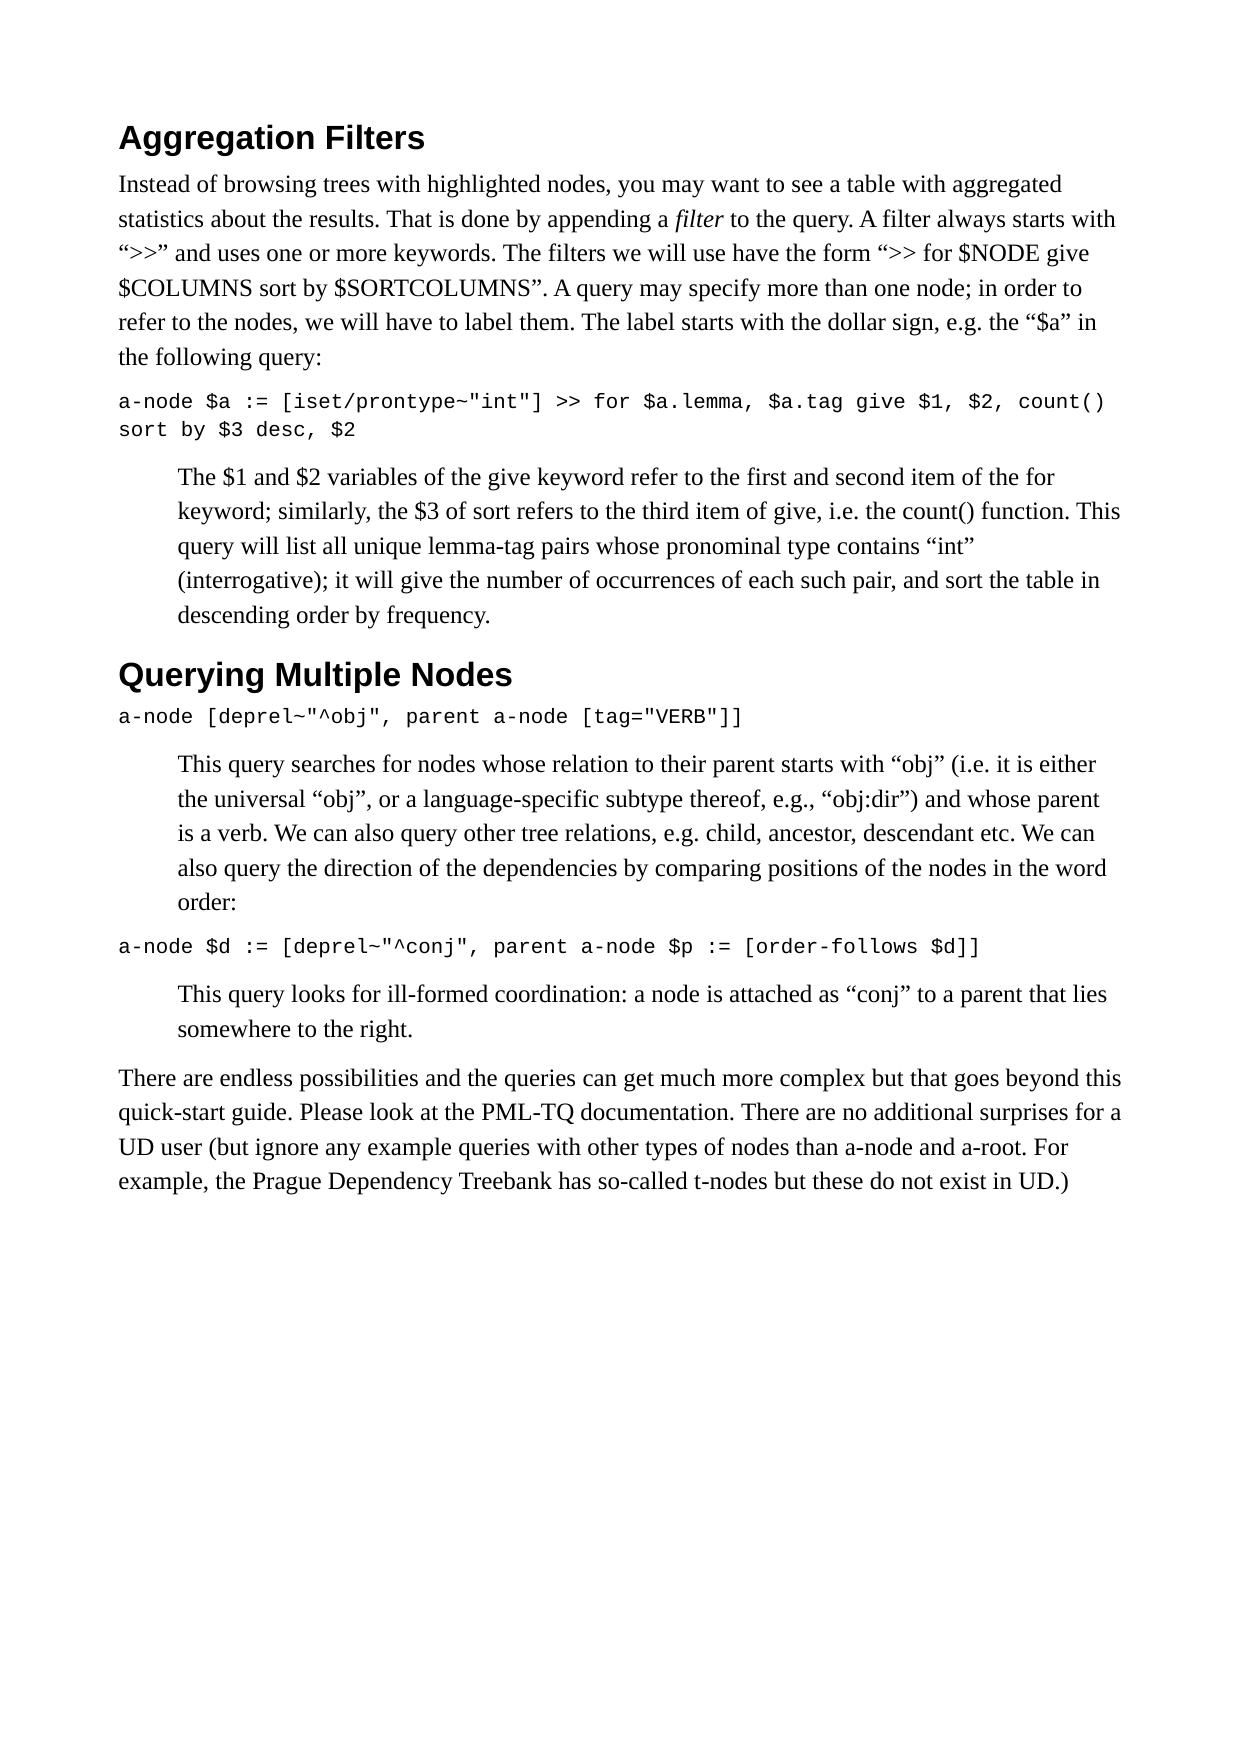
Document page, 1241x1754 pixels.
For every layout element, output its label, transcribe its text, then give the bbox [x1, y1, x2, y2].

text This query searches for nodes whose relation to their parent starts with “obj” (i.e. it is either the universal “obj”, or a language-specific subtype thereof, e.g., “obj:dir”) and whose parent is a verb. We can also query other tree relations, e.g. child, ancestor, descendant etc. We can also query the direction of the dependencies by comparing positions of the nodes in the word order: [177, 749, 1122, 916]
text a-node $d := [deprel~"^conj", parent a-node $p := [order-follows $d]] [118, 936, 1122, 960]
subtitle Aggregation Filters [118, 118, 1122, 157]
text Instead of browsing trees with highlighted nodes, you may want to see a table with aggregated statistics about the results. That is done by appending a filter to the query. A filter always starts with “>>” and uses one or more keywords. The filters we will use have the form “>> for $NODE give $COLUMNS sort by $SORTCOLUMNS”. A query may specify more than one node; in order to refer to the nodes, we will have to label them. The label starts with the dollar sign, e.g. the “$a” in the following query: [118, 169, 1122, 370]
text a-node $a := [iset/prontype~"int"] >> for $a.lemma, $a.tag give $1, $2, count() sort by $3 desc, $2 [118, 391, 1122, 443]
text There are endless possibilities and the queries can get much more complex but that goes beyond this quick-start guide. Please look at the PML-TQ documentation. There are no additional surprises for a UD user (but ignore any example queries with other types of nodes than a-node and a-root. For example, the Prague Dependency Treebank has so-called t-nodes but these do not exist in UD.) [118, 1063, 1122, 1195]
subtitle Querying Multiple Nodes [118, 655, 1122, 694]
text The $1 and $2 variables of the give keyword refer to the first and second item of the for keyword; similarly, the $3 of sort refers to the third item of give, i.e. the count() function. This query will list all unique lemma-tag pairs whose pronominal type contains “int” (interrogative); it will give the number of occurrences of each such pair, and sort the table in descending order by frequency. [177, 462, 1122, 629]
text a-node [deprel~"^obj", parent a-node [tag="VERB"]] [118, 706, 1122, 730]
text This query looks for ill-formed coordination: a node is attached as “conj” to a parent that lies somewhere to the right. [177, 979, 1122, 1042]
